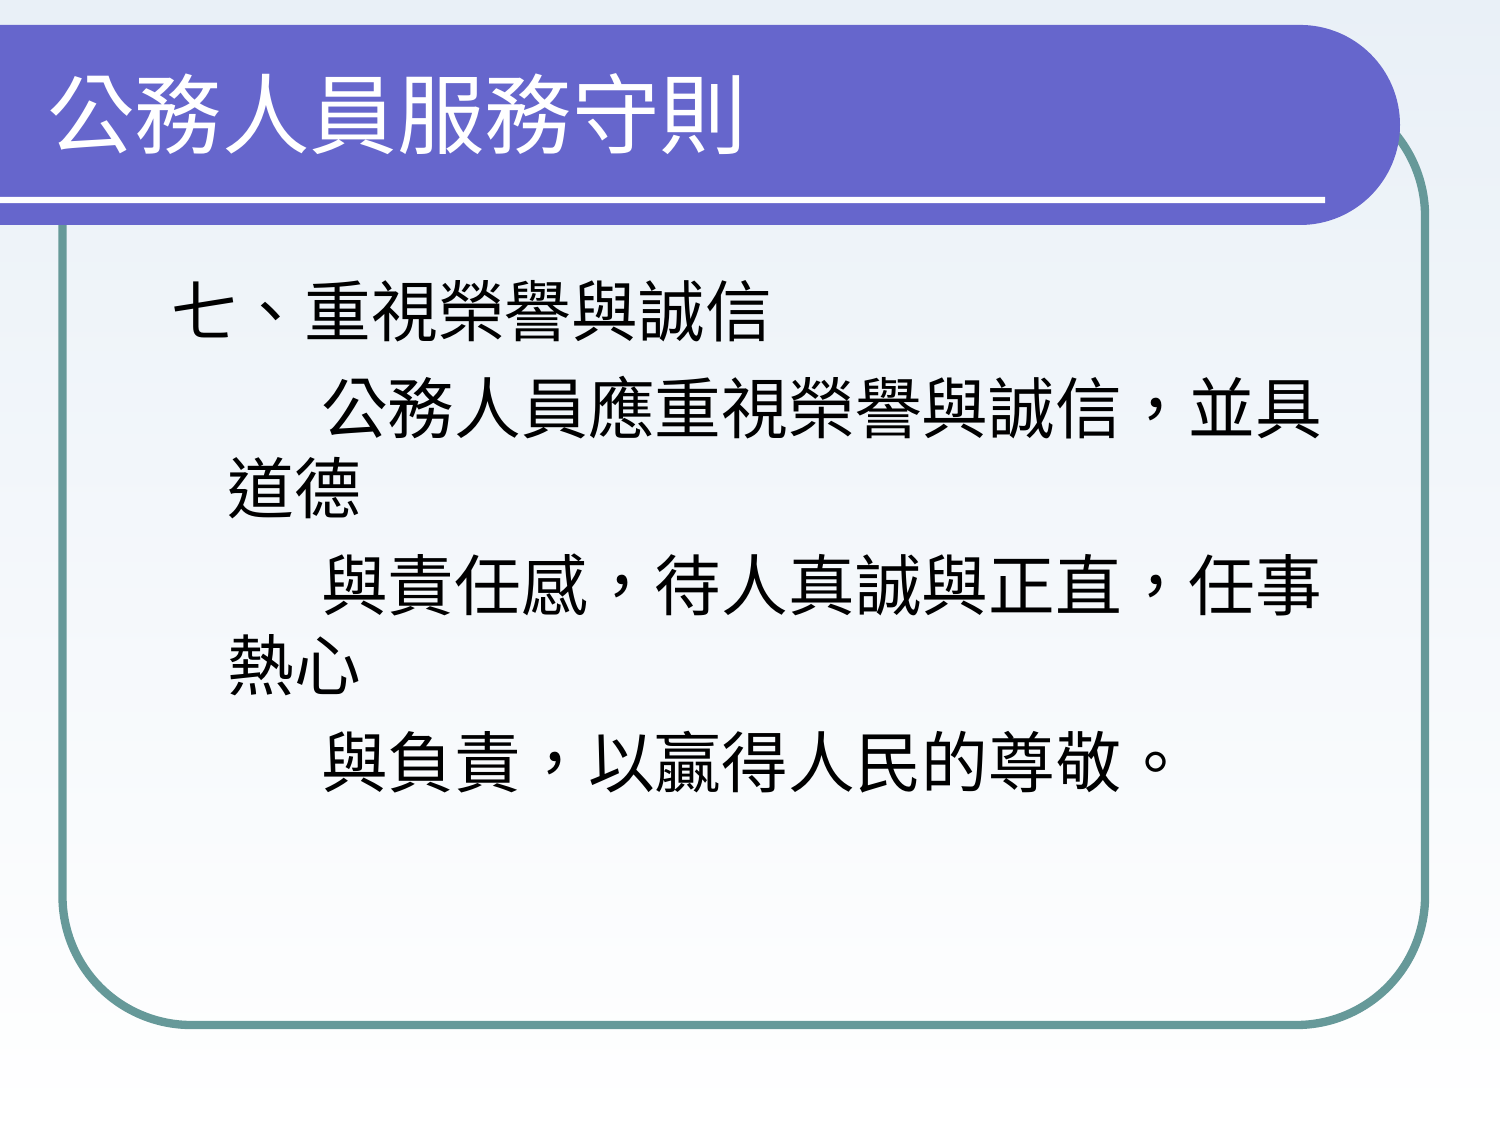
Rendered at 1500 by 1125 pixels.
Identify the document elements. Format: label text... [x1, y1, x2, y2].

title 公務人員服務守則 [32, 37, 1347, 188]
list 七、重視榮譽與誠信 公務人員應重視榮譽與誠信，並具道德 與責任感，待人真誠與正直，任事熱心 與負責，以贏得人民的尊敬。 [99, 262, 1400, 988]
